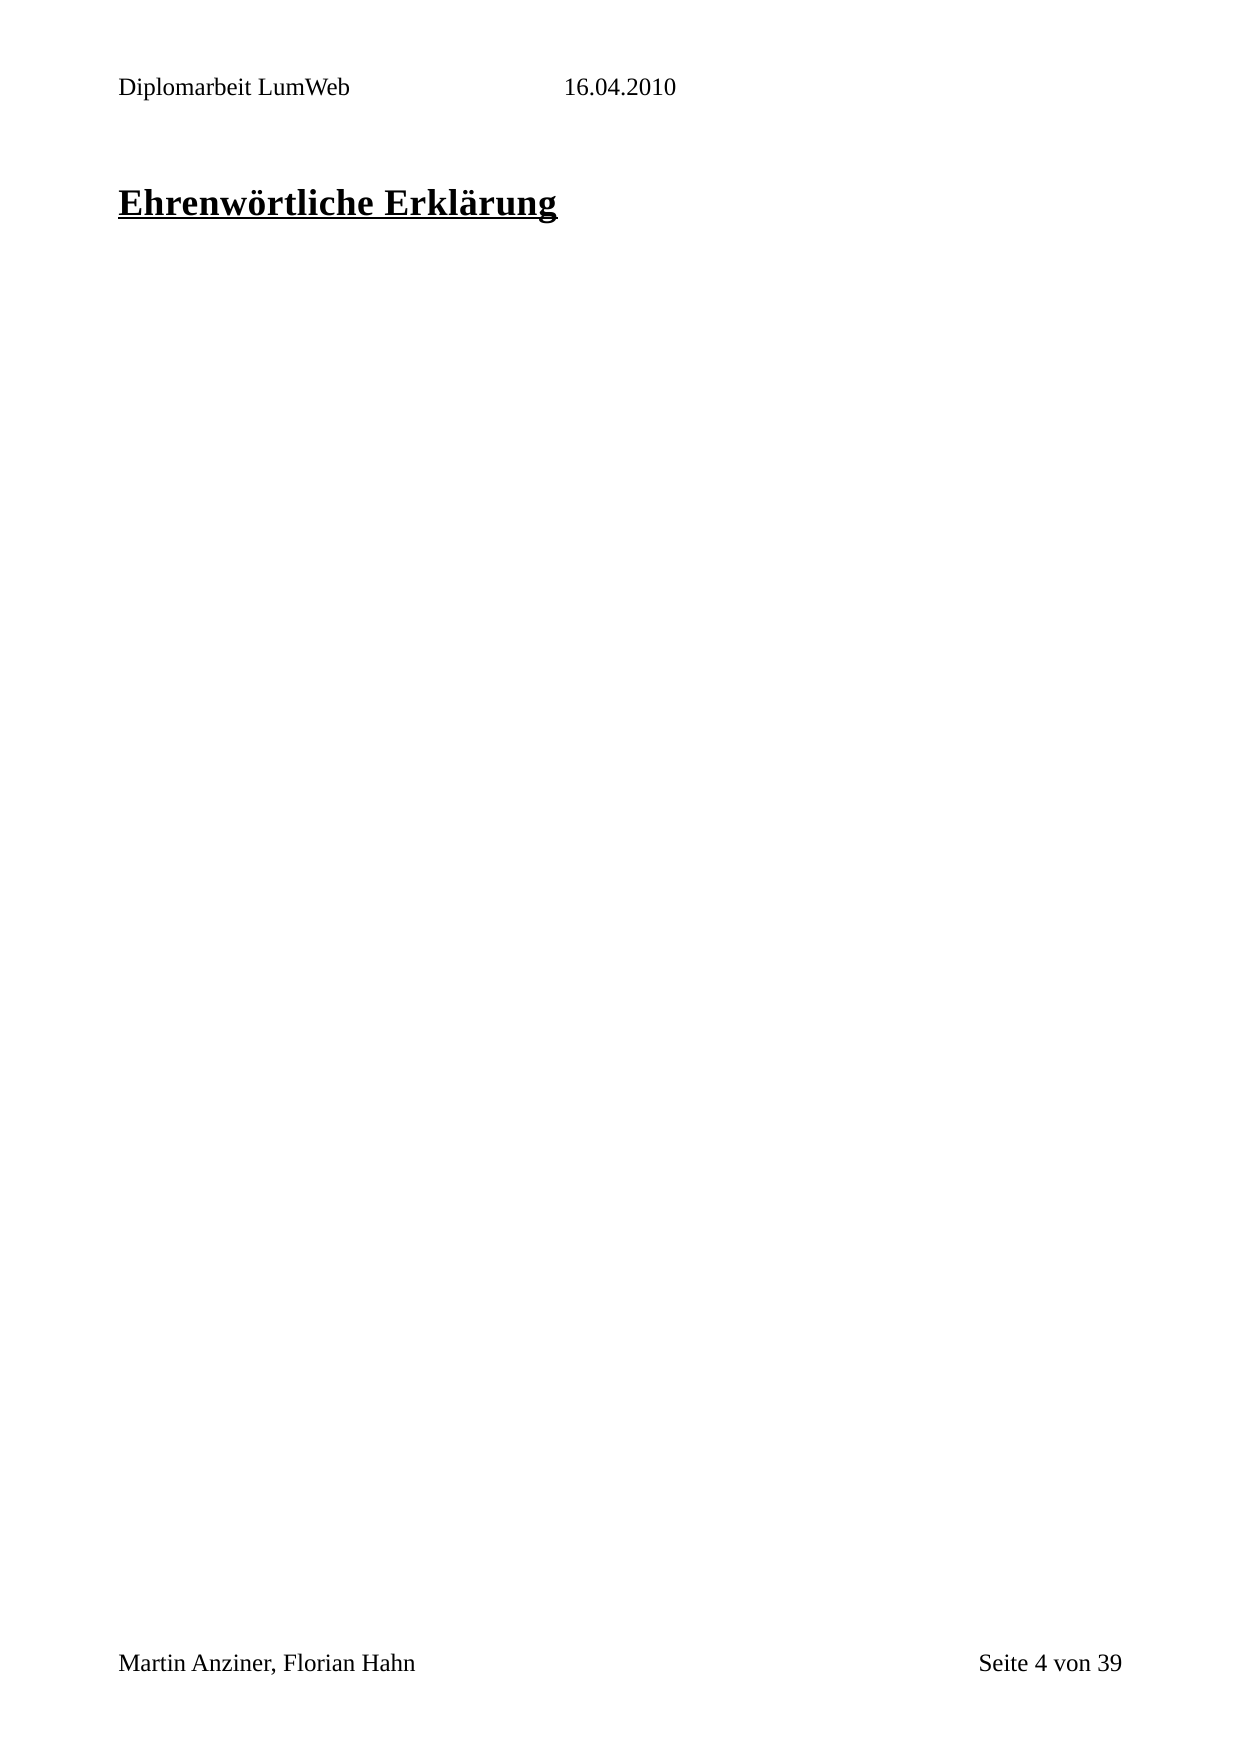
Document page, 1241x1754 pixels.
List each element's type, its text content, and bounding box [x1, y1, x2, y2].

subtitle Ehrenwörtliche Erklärung [118, 180, 1122, 223]
